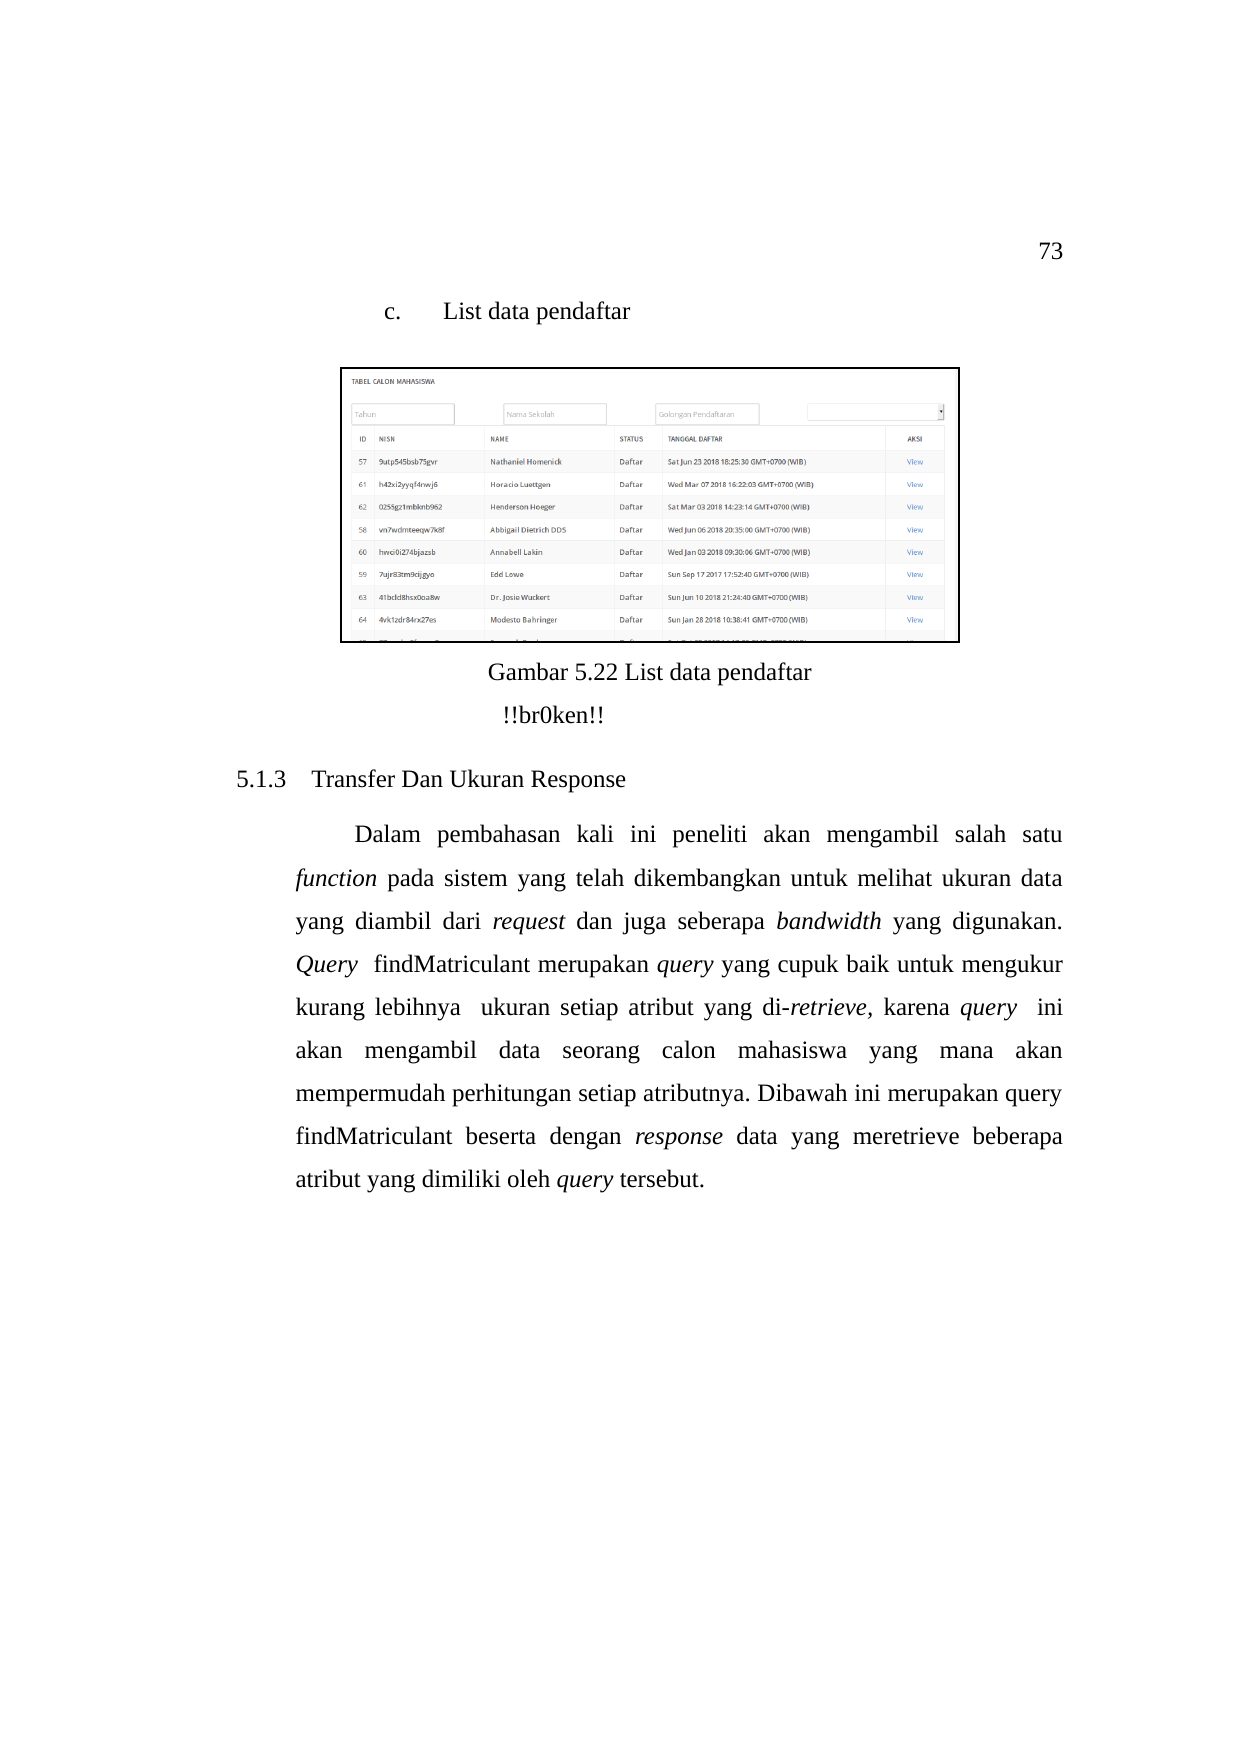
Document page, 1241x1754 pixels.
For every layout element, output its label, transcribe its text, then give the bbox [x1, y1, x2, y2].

text Dalam pembahasan kali ini peneliti akan mengambil salah satu function pada sistem yang telah dikembangkan untuk melihat ukuran data yang diambil dari request dan juga seberapa bandwidth yang digunakan. Query findMatriculant merupakan query yang cupuk baik untuk mengukur kurang lebihnya ukuran setiap atribut yang di-retrieve, karena query ini akan mengambil data seorang calon mahasiswa yang mana akan mempermudah perhitungan setiap atributnya. Dibawah ini merupakan query findMatriculant beserta dengan response data yang meretrieve beberapa atribut yang dimiliki oleh query tersebut. [295, 819, 1063, 1193]
list !!br0ken!! [339, 354, 1063, 729]
picture [342, 369, 958, 641]
text Gambar 5.22 List data pendaftar [339, 641, 960, 686]
subtitle Transfer dan ukuran response [236, 764, 1063, 793]
list List data pendaftar [384, 296, 1063, 325]
